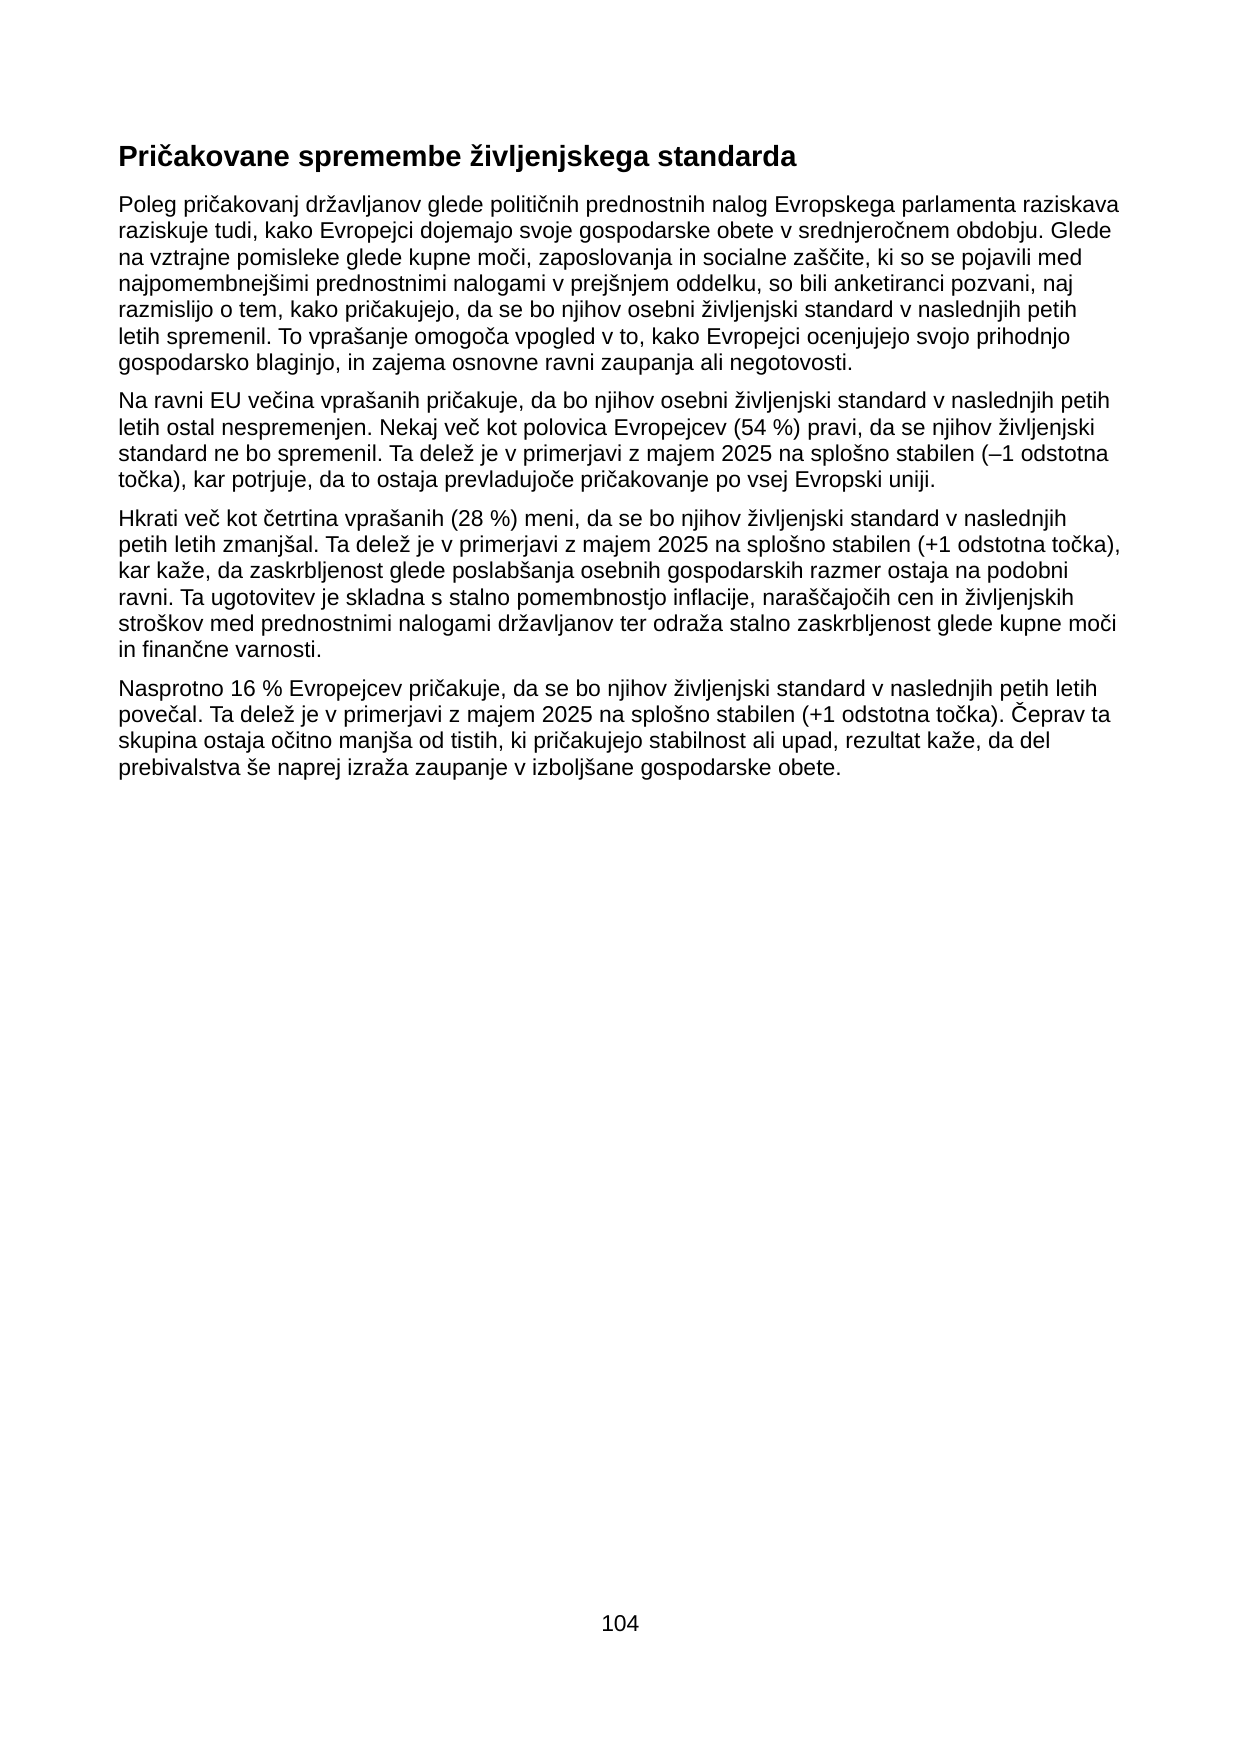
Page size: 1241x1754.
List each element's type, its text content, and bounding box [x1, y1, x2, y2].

text Hkrati več kot četrtina vprašanih (28 %) meni, da se bo njihov življenjski standard v naslednjih petih letih zmanjšal. Ta delež je v primerjavi z majem 2025 na splošno stabilen (+1 odstotna točka), kar kaže, da zaskrbljenost glede poslabšanja osebnih gospodarskih razmer ostaja na podobni ravni. Ta ugotovitev je skladna s stalno pomembnostjo inflacije, naraščajočih cen in življenjskih stroškov med prednostnimi nalogami državljanov ter odraža stalno zaskrbljenost glede kupne moči in finančne varnosti. [118, 504, 1122, 663]
text Nasprotno 16 % Evropejcev pričakuje, da se bo njihov življenjski standard v naslednjih petih letih povečal. Ta delež je v primerjavi z majem 2025 na splošno stabilen (+1 odstotna točka). Čeprav ta skupina ostaja očitno manjša od tistih, ki pričakujejo stabilnost ali upad, rezultat kaže, da del prebivalstva še naprej izraža zaupanje v izboljšane gospodarske obete. [118, 674, 1122, 780]
subtitle Pričakovane spremembe življenjskega standarda [118, 139, 1122, 172]
text Na ravni EU večina vprašanih pričakuje, da bo njihov osebni življenjski standard v naslednjih petih letih ostal nespremenjen. Nekaj več kot polovica Evropejcev (54 %) pravi, da se njihov življenjski standard ne bo spremenil. Ta delež je v primerjavi z majem 2025 na splošno stabilen (–1 odstotna točka), kar potrjuje, da to ostaja prevladujoče pričakovanje po vsej Evropski uniji. [118, 387, 1122, 493]
text Poleg pričakovanj državljanov glede političnih prednostnih nalog Evropskega parlamenta raziskava raziskuje tudi, kako Evropejci dojemajo svoje gospodarske obete v srednjeročnem obdobju. Glede na vztrajne pomisleke glede kupne moči, zaposlovanja in socialne zaščite, ki so se pojavili med najpomembnejšimi prednostnimi nalogami v prejšnjem oddelku, so bili anketiranci pozvani, naj razmislijo o tem, kako pričakujejo, da se bo njihov osebni življenjski standard v naslednjih petih letih spremenil. To vprašanje omogoča vpogled v to, kako Evropejci ocenjujejo svojo prihodnjo gospodarsko blaginjo, in zajema osnovne ravni zaupanja ali negotovosti. [118, 191, 1122, 375]
